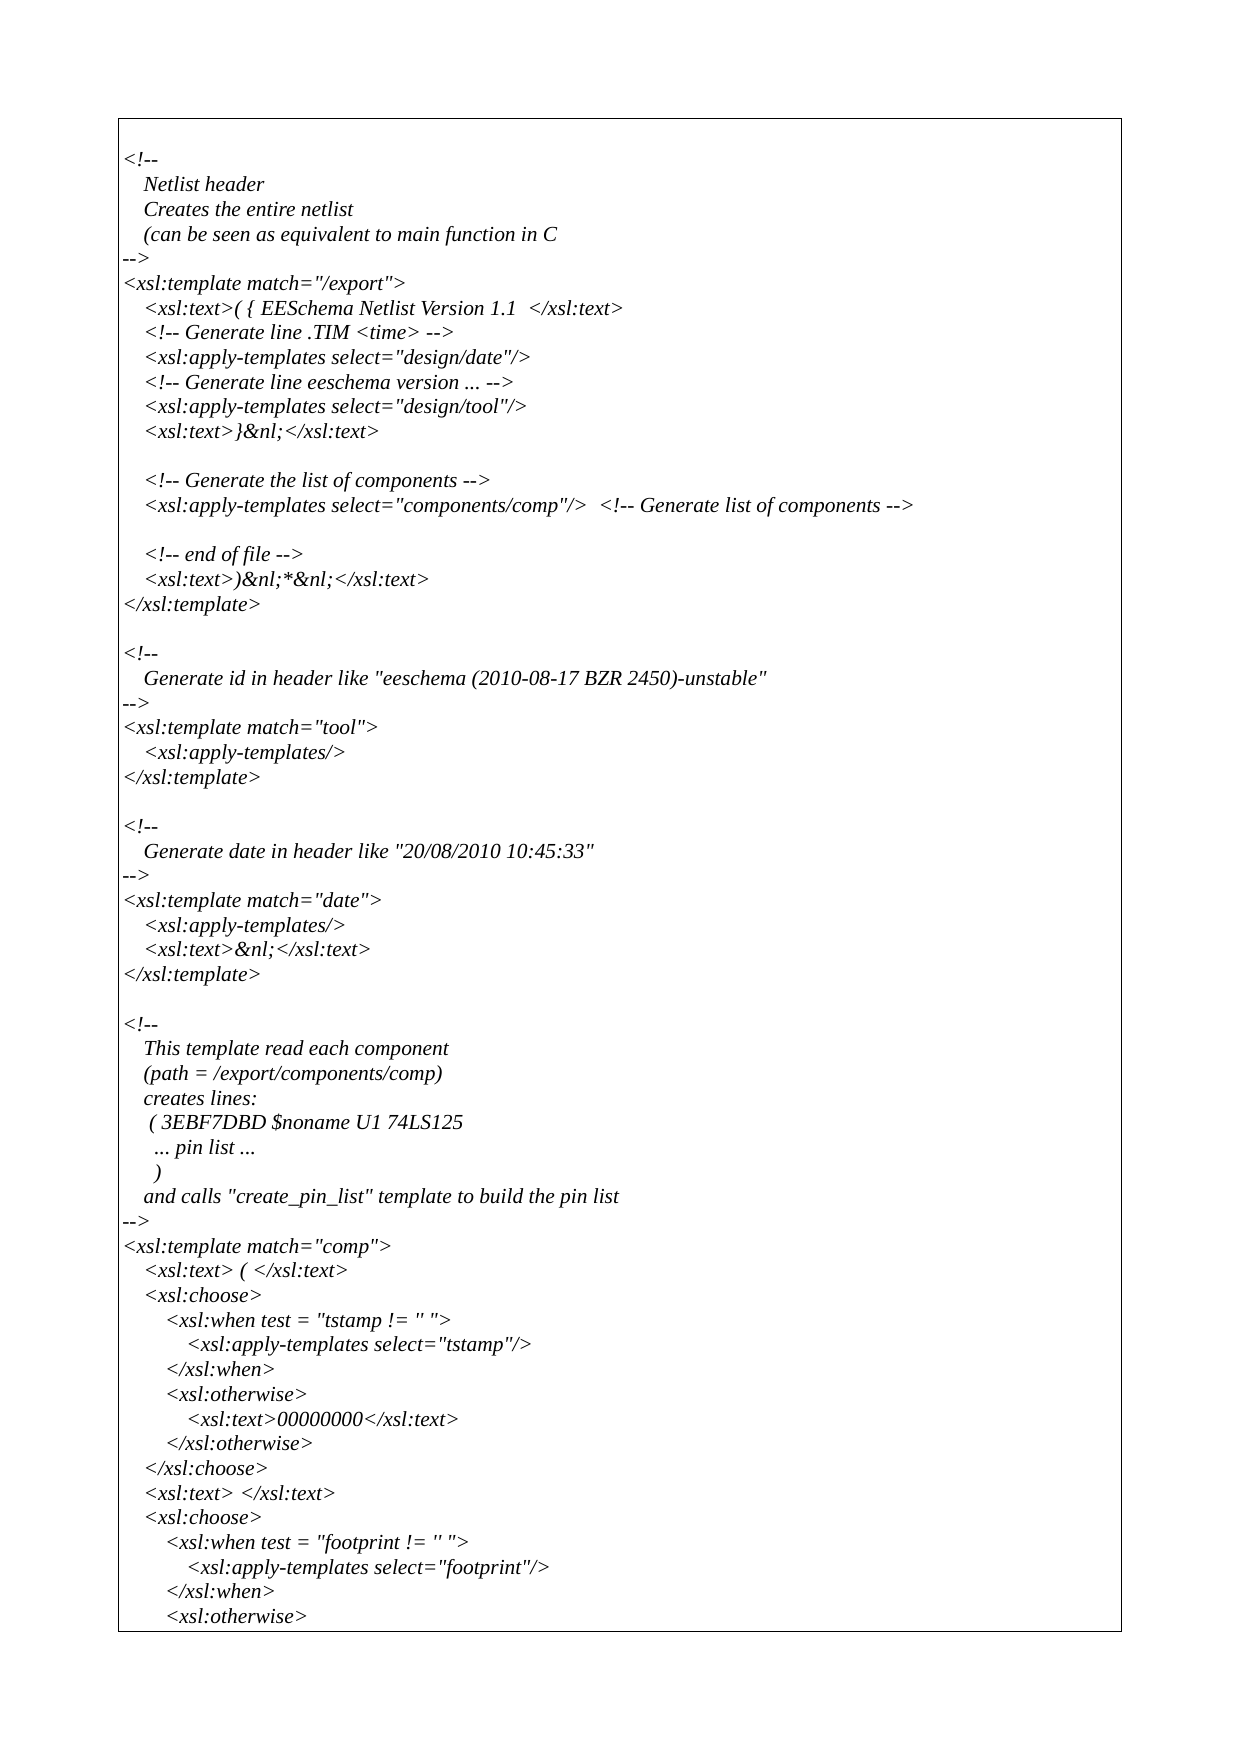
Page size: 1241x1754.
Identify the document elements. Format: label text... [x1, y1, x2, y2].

text --> [119, 242, 1121, 266]
text <xsl:when test = "tstamp != '' "> [119, 1303, 1121, 1328]
text <xsl:text>}&nl;</xsl:text> [119, 414, 1121, 443]
text --> [119, 859, 1121, 883]
text <!-- end of file --> [119, 538, 1121, 562]
text <xsl:text>( { EESchema Netlist Version 1.1 </xsl:text> [119, 291, 1121, 316]
text </xsl:otherwise> [119, 1427, 1121, 1451]
text <!-- Generate the list of components --> [119, 464, 1121, 488]
text <xsl:text> ( </xsl:text> [119, 1254, 1121, 1278]
text <xsl:choose> [119, 1278, 1121, 1303]
text (path = /export/components/comp) [119, 1056, 1121, 1081]
text ... pin list ... [119, 1130, 1121, 1155]
text This template read each component [119, 1032, 1121, 1056]
text <xsl:apply-templates select="footprint"/> [119, 1550, 1121, 1575]
text <xsl:apply-templates select="tstamp"/> [119, 1328, 1121, 1352]
text ) [119, 1155, 1121, 1180]
text ( 3EBF7DBD $noname U1 74LS125 [119, 1106, 1121, 1130]
text <xsl:text>&nl;</xsl:text> [119, 933, 1121, 957]
text <xsl:text>)&nl;*&nl;</xsl:text> [119, 562, 1121, 587]
text Generate date in header like "20/08/2010 10:45:33" [119, 834, 1121, 859]
text --> [119, 686, 1121, 711]
text <!-- [119, 809, 1121, 834]
text <xsl:template match="comp"> [119, 1229, 1121, 1254]
text </xsl:template> [119, 587, 1121, 616]
text <xsl:apply-templates select="design/tool"/> [119, 390, 1121, 414]
text <!-- Generate line .TIM <time> --> [119, 316, 1121, 340]
text <xsl:apply-templates select="components/comp"/> <!-- Generate list of components --> [119, 488, 1121, 517]
text Generate id in header like "eeschema (2010-08-17 BZR 2450)-unstable" [119, 661, 1121, 686]
text <xsl:when test = "footprint != '' "> [119, 1525, 1121, 1550]
text <xsl:choose> [119, 1501, 1121, 1525]
text (can be seen as equivalent to main function in C [119, 217, 1121, 242]
text <xsl:template match="/export"> [119, 266, 1121, 291]
text </xsl:template> [119, 957, 1121, 986]
text <xsl:apply-templates select="design/date"/> [119, 340, 1121, 365]
text </xsl:when> [119, 1352, 1121, 1377]
text </xsl:template> [119, 760, 1121, 789]
text </xsl:when> [119, 1575, 1121, 1599]
text creates lines: [119, 1081, 1121, 1106]
text <!-- [119, 1007, 1121, 1032]
text <xsl:otherwise> [119, 1599, 1121, 1631]
text --> [119, 1204, 1121, 1229]
text </xsl:choose> [119, 1451, 1121, 1476]
text Netlist header [119, 167, 1121, 192]
text <!-- Generate line eeschema version ... --> [119, 365, 1121, 390]
text <xsl:apply-templates/> [119, 735, 1121, 760]
text <xsl:template match="date"> [119, 883, 1121, 908]
text <xsl:text> </xsl:text> [119, 1476, 1121, 1501]
text <xsl:otherwise> [119, 1377, 1121, 1402]
text <xsl:apply-templates/> [119, 908, 1121, 933]
text Creates the entire netlist [119, 192, 1121, 217]
text and calls "create_pin_list" template to build the pin list [119, 1180, 1121, 1204]
text <xsl:template match="tool"> [119, 711, 1121, 735]
text <xsl:text>00000000</xsl:text> [119, 1402, 1121, 1427]
text <!-- [119, 143, 1121, 167]
text <!-- [119, 637, 1121, 661]
